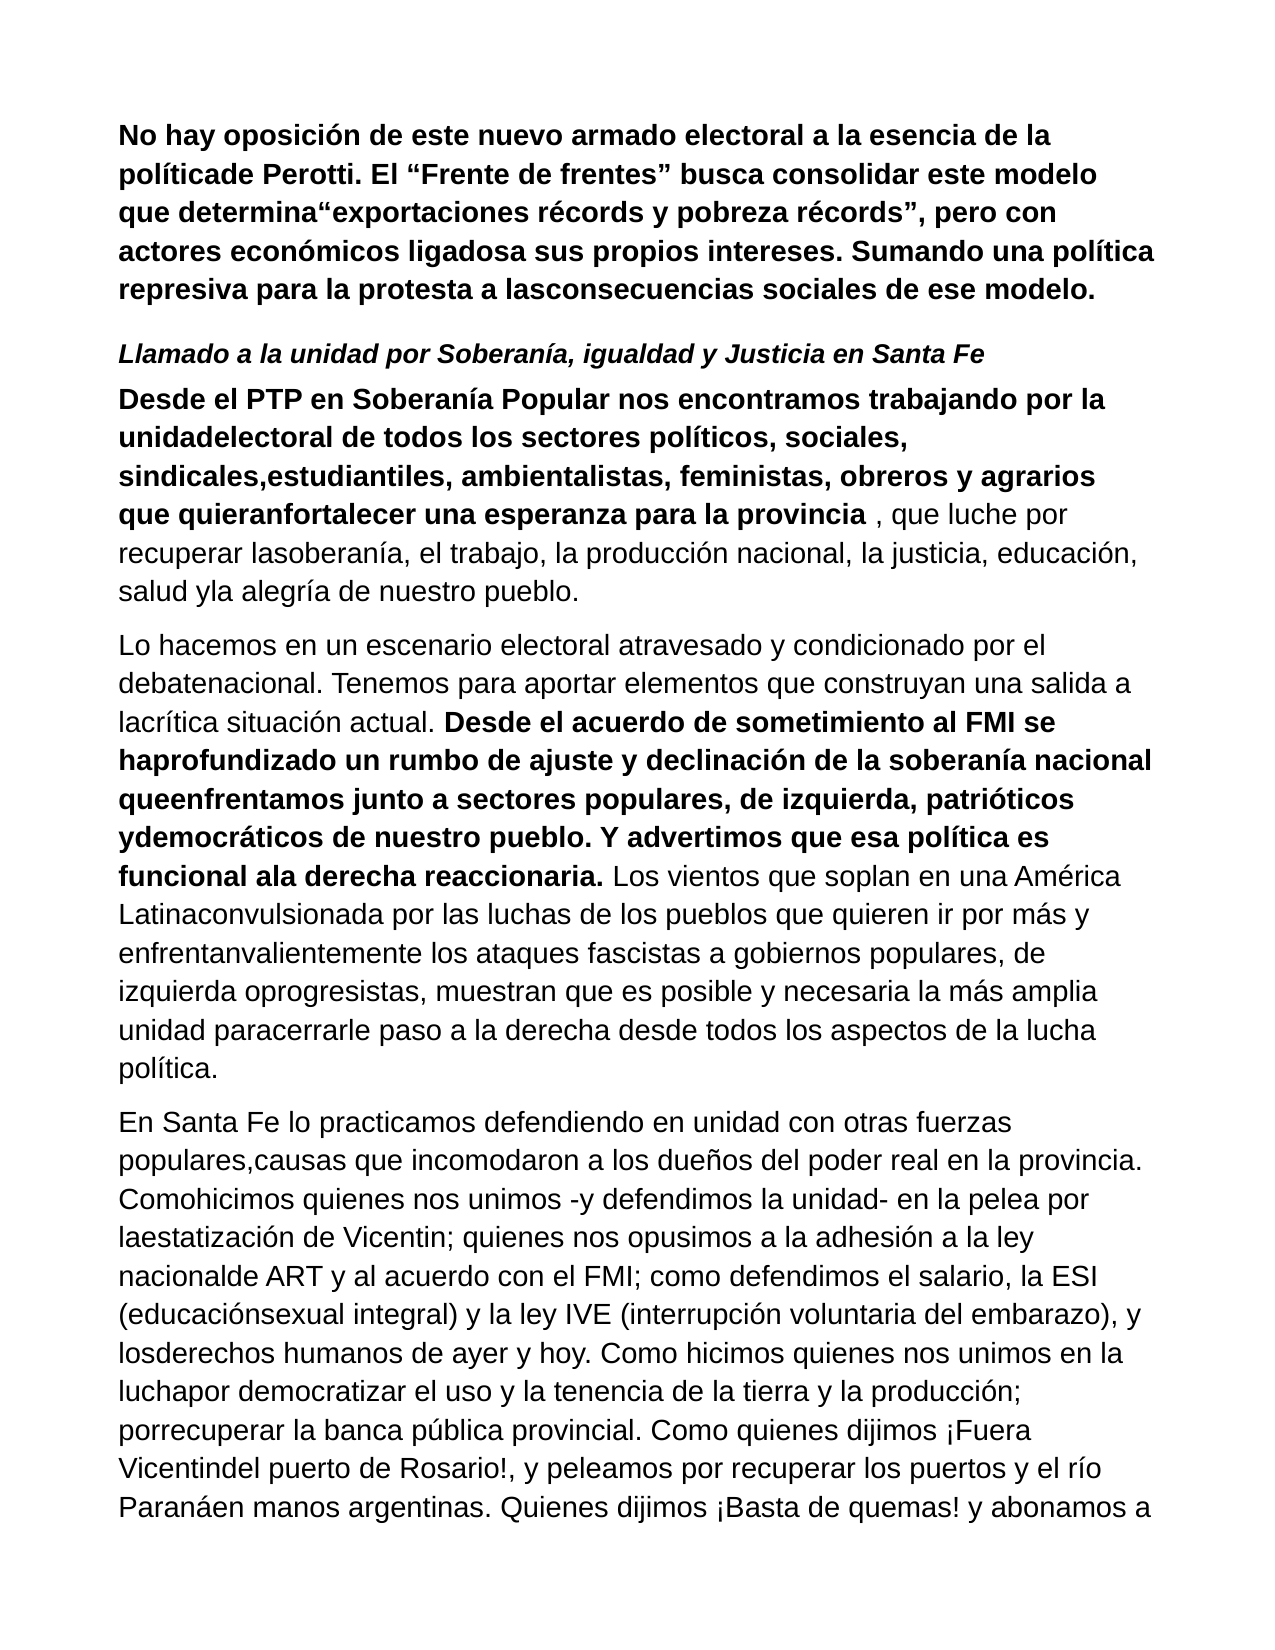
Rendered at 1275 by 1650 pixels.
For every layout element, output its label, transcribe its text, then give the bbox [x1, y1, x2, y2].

text No hay oposición de este nuevo armado electoral a la esencia de la políticade Perotti. El “Frente de frentes” busca consolidar este modelo que determina“exportaciones récords y pobreza récords”, pero con actores económicos ligadosa sus propios intereses. Sumando una política represiva para la protesta a lasconsecuencias sociales de ese modelo. [118, 118, 1157, 306]
text Lo hacemos en un escenario electoral atravesado y condicionado por el debatenacional. Tenemos para aportar elementos que construyan una salida a lacrítica situación actual. Desde el acuerdo de sometimiento al FMI se haprofundizado un rumbo de ajuste y declinación de la soberanía nacional queenfrentamos junto a sectores populares, de izquierda, patrióticos ydemocráticos de nuestro pueblo. Y advertimos que esa política es funcional ala derecha reaccionaria. Los vientos que soplan en una América Latinaconvulsionada por las luchas de los pueblos que quieren ir por más y enfrentanvalientemente los ataques fascistas a gobiernos populares, de izquierda oprogresistas, muestran que es posible y necesaria la más amplia unidad paracerrarle paso a la derecha desde todos los aspectos de la lucha política. [118, 627, 1157, 1085]
text Desde el PTP en Soberanía Popular nos encontramos trabajando por la unidadelectoral de todos los sectores políticos, sociales, sindicales,estudiantiles, ambientalistas, feministas, obreros y agrarios que quieranfortalecer una esperanza para la provincia , que luche por recuperar lasoberanía, el trabajo, la producción nacional, la justicia, educación, salud yla alegría de nuestro pueblo. [118, 382, 1157, 608]
subtitle Llamado a la unidad por Soberanía, igualdad y Justicia en Santa Fe [118, 338, 1157, 369]
text En Santa Fe lo practicamos defendiendo en unidad con otras fuerzas populares,causas que incomodaron a los dueños del poder real en la provincia. Comohicimos quienes nos unimos -y defendimos la unidad- en la pelea por laestatización de Vicentin; quienes nos opusimos a la adhesión a la ley nacionalde ART y al acuerdo con el FMI; como defendimos el salario, la ESI (educaciónsexual integral) y la ley IVE (interrupción voluntaria del embarazo), y losderechos humanos de ayer y hoy. Como hicimos quienes nos unimos en la luchapor democratizar el uso y la tenencia de la tierra y la producción; porrecuperar la banca pública provincial. Como quienes dijimos ¡Fuera Vicentindel puerto de Rosario!, y peleamos por recuperar los puertos y el río Paranáen manos argentinas. Quienes dijimos ¡Basta de quemas! y abonamos a [118, 1104, 1157, 1523]
